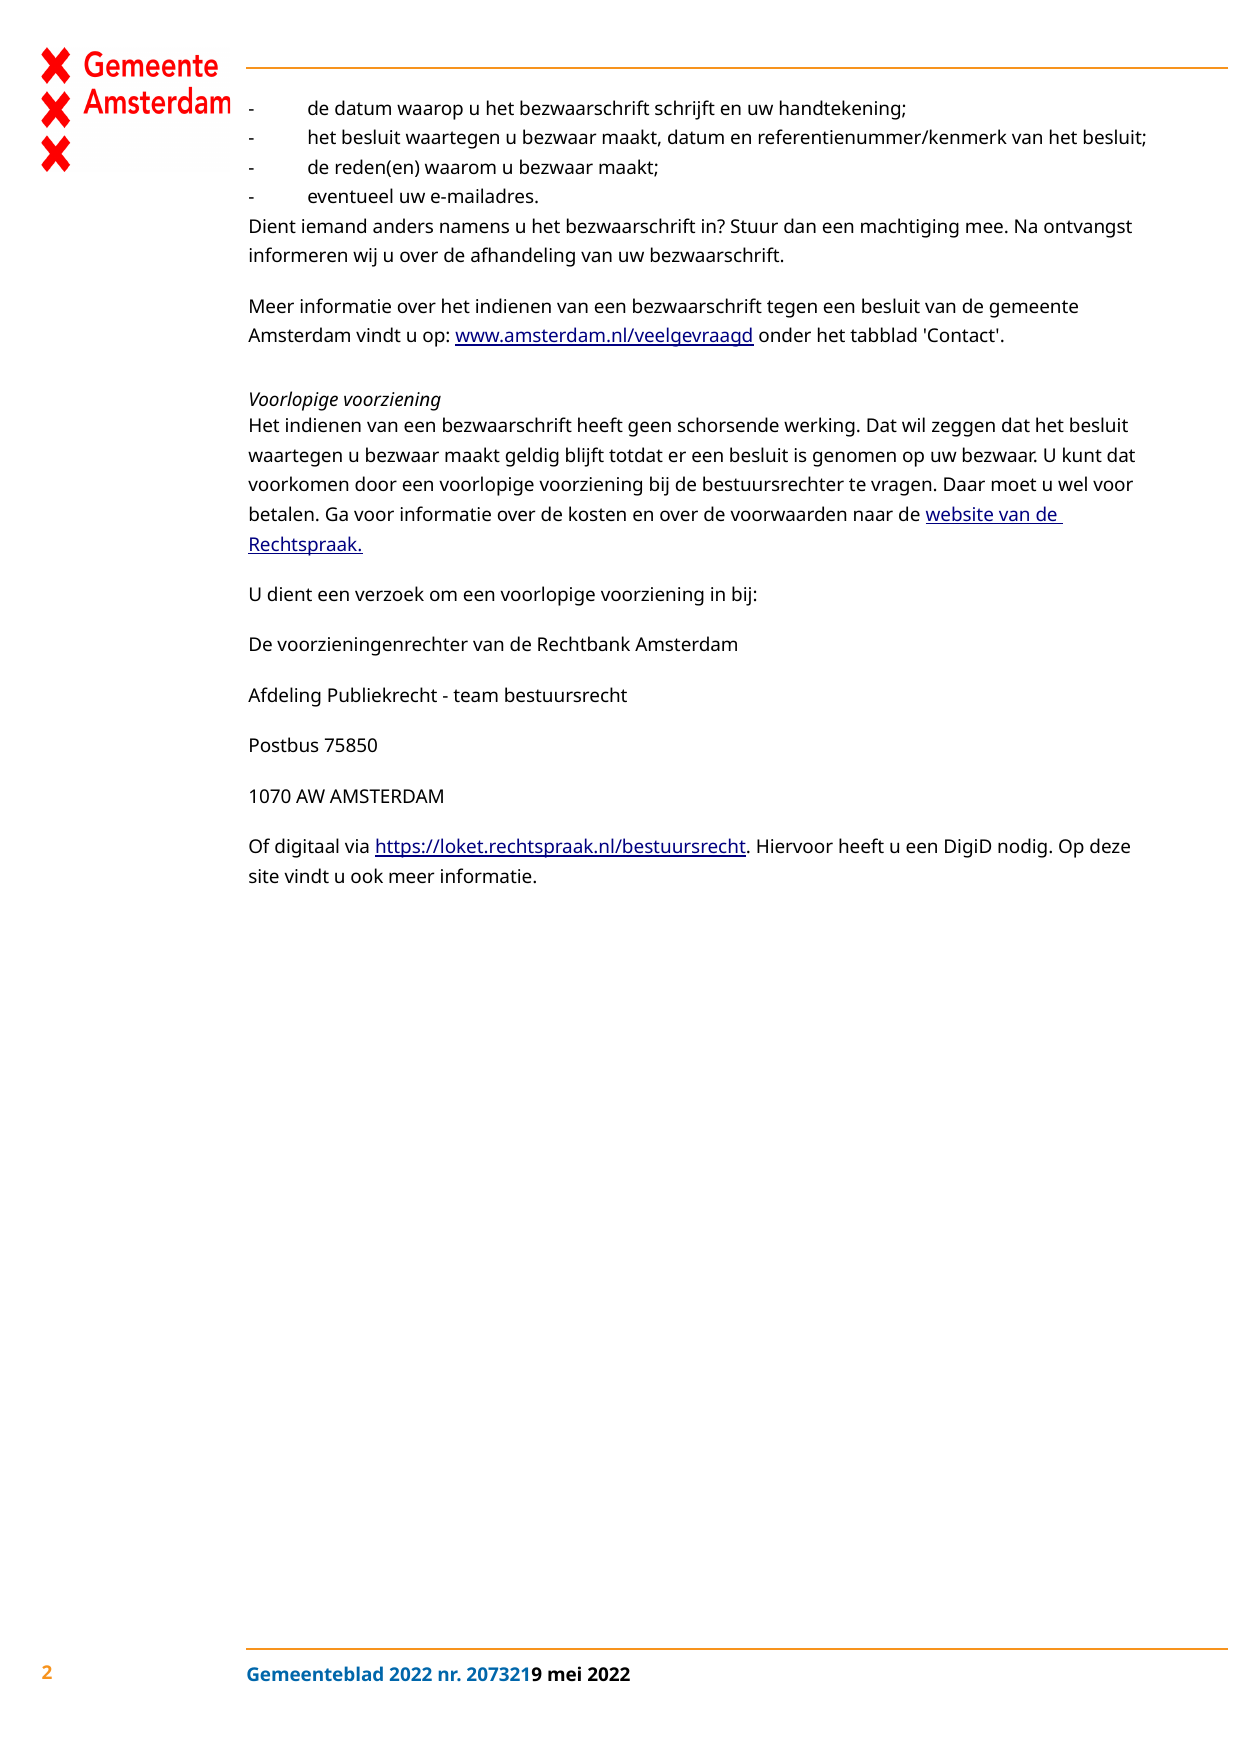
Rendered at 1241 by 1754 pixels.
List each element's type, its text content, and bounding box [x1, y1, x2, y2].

list het besluit waartegen u bezwaar maakt, datum en referentienummer/kenmerk van het besluit; [248, 124, 1152, 150]
text 1070 AW AMSTERDAM [248, 783, 1152, 808]
text De voorzieningenrechter van de Rechtbank Amsterdam [248, 632, 1152, 657]
text Postbus 75850 [248, 732, 1152, 758]
text Meer informatie over het indienen van een bezwaarschrift tegen een besluit van de gemeente Amsterdam vindt u op: www.amsterdam.nl/veelgevraagd onder het tabblad 'Contact'. [248, 293, 1152, 348]
text Het indienen van een bezwaarschrift heeft geen schorsende werking. Dat wil zeggen dat het besluit waartegen u bezwaar maakt geldig blijft totdat er een besluit is genomen op uw bezwaar. U kunt dat voorkomen door een voorlopige voorziening bij de bestuursrechter te vragen. Daar moet u wel voor betalen. Ga voor informatie over de kosten en over de voorwaarden naar de website van de Rechtspraak. [248, 412, 1152, 556]
text Of digitaal via https://loket.rechtspraak.nl/bestuursrecht. Hiervoor heeft u een DigiD nodig. Op deze site vindt u ook meer informatie. [248, 833, 1152, 888]
list de datum waarop u het bezwaarschrift schrijft en uw handtekening; [248, 95, 1152, 121]
text Dient iemand anders namens u het bezwaarschrift in? Stuur dan een machtiging mee. Na ontvangst informeren wij u over de afhandeling van uw bezwaarschrift. [248, 213, 1152, 268]
list eventueel uw e-mailadres. [248, 183, 1152, 209]
text U dient een verzoek om een voorlopige voorziening in bij: [248, 581, 1152, 607]
text Afdeling Publiekrecht - team bestuursrecht [248, 682, 1152, 708]
text Voorlopige voorziening [248, 387, 1152, 412]
picture [41, 47, 231, 172]
list de reden(en) waarom u bezwaar maakt; [248, 154, 1152, 180]
